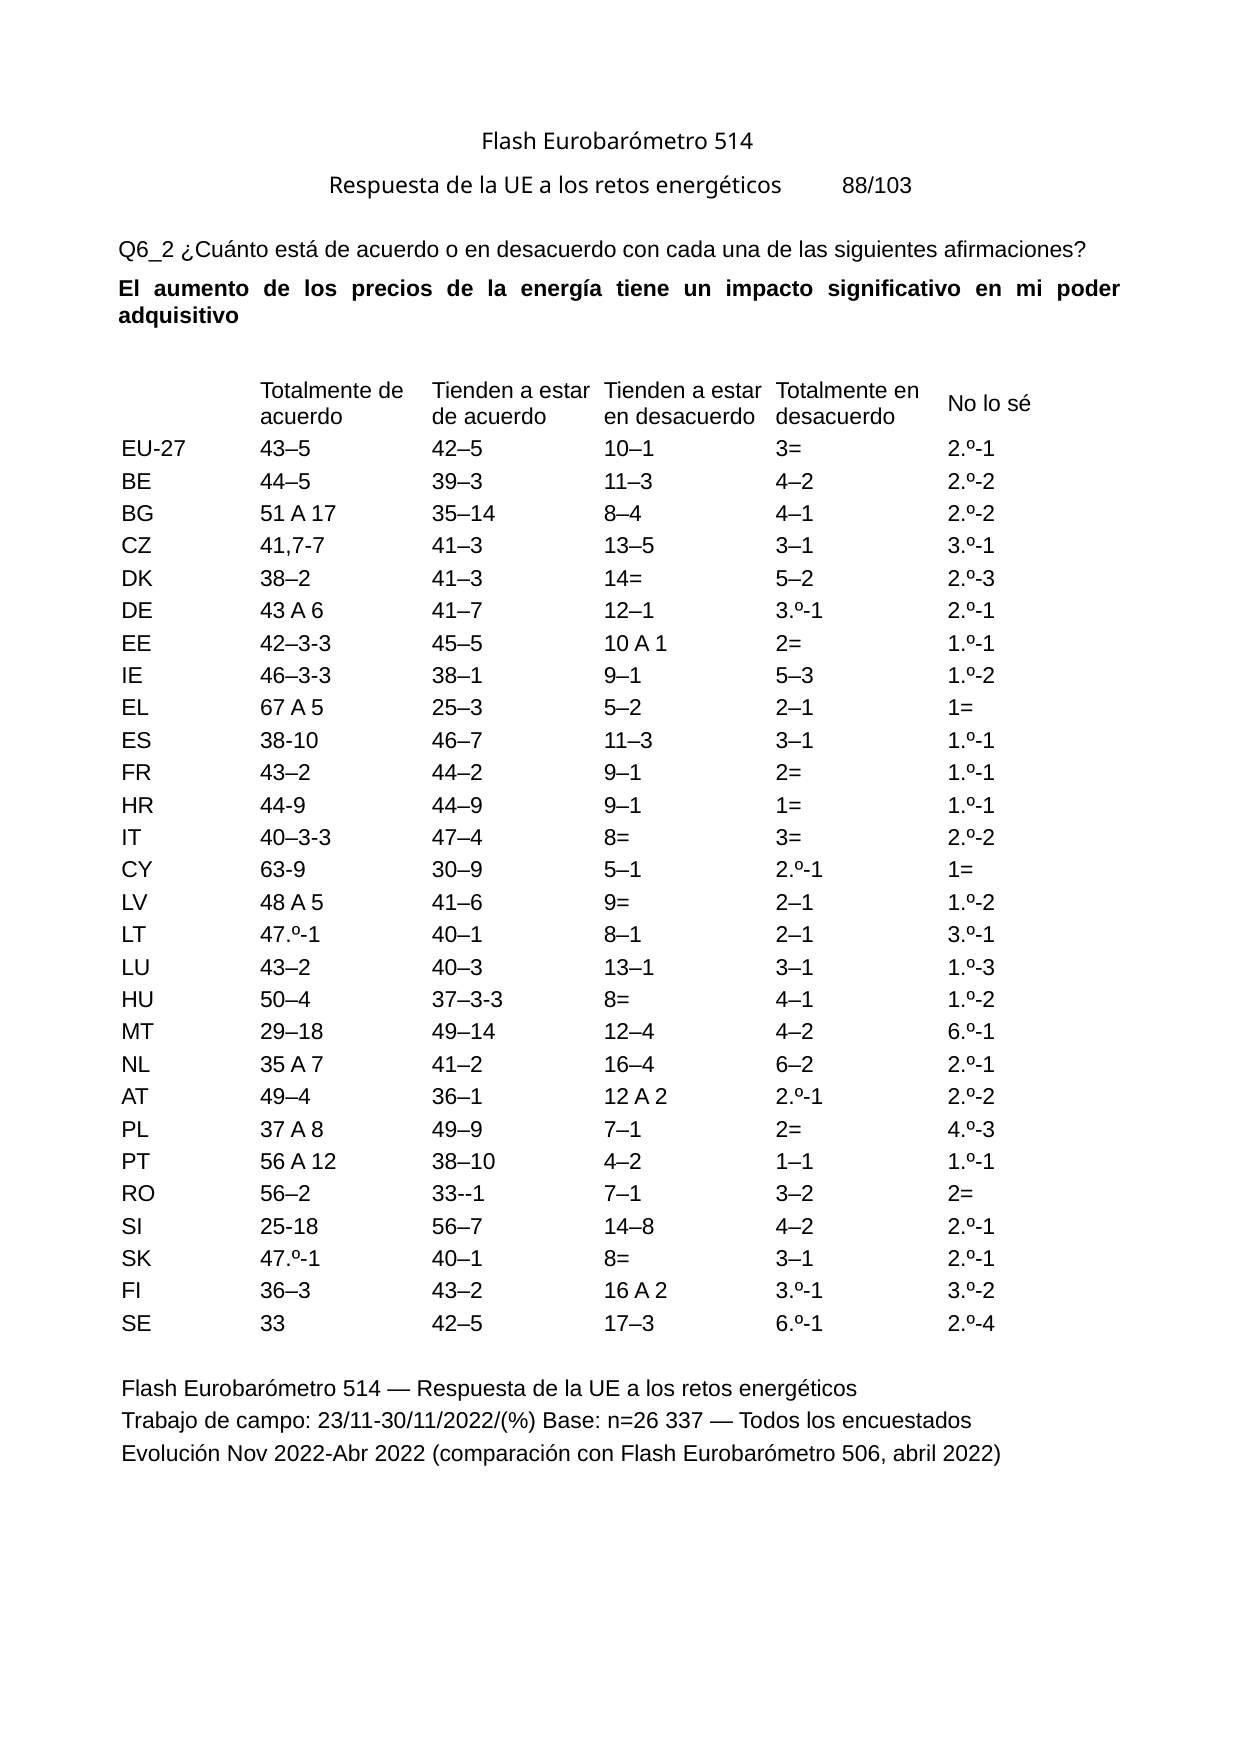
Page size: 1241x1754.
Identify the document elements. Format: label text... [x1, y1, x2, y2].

table_cell 16–4 [601, 1048, 772, 1080]
table_cell 5–2 [601, 691, 772, 724]
table_cell 51 A 17 [257, 497, 429, 529]
table_cell 3= [773, 432, 944, 464]
table_cell 49–9 [429, 1113, 601, 1145]
table_cell 40–1 [429, 918, 601, 951]
table_cell 41–3 [429, 529, 601, 562]
table_cell PT [118, 1145, 257, 1177]
table_cell 40–3 [429, 951, 601, 983]
table_cell 5–1 [601, 853, 772, 886]
table_cell 3.º-1 [773, 1275, 944, 1307]
table_cell 2.º-1 [944, 1242, 1116, 1274]
table_cell 43–2 [429, 1275, 601, 1307]
table_cell EL [118, 691, 257, 724]
table_cell 2= [944, 1177, 1116, 1210]
table_cell 6–2 [773, 1048, 944, 1080]
table_cell 47.º-1 [257, 918, 429, 951]
table_cell 1–1 [773, 1145, 944, 1177]
table_cell 2.º-1 [773, 1080, 944, 1112]
table_cell 44–9 [429, 789, 601, 821]
table_header No lo sé [944, 374, 1116, 432]
table_cell 46–7 [429, 724, 601, 756]
table_cell PL [118, 1113, 257, 1145]
table_cell 35–14 [429, 497, 601, 529]
table_cell [257, 1339, 429, 1372]
table_cell IE [118, 659, 257, 691]
table_cell 2= [773, 1113, 944, 1145]
table_cell 48 A 5 [257, 886, 429, 918]
table_cell 38–1 [429, 659, 601, 691]
table_cell 50–4 [257, 983, 429, 1015]
table_cell 47–4 [429, 821, 601, 853]
table_cell CY [118, 853, 257, 886]
table_cell LU [118, 951, 257, 983]
table_cell CZ [118, 529, 257, 562]
table_cell 41–6 [429, 886, 601, 918]
table_cell 2.º-2 [944, 821, 1116, 853]
table_cell 39–3 [429, 465, 601, 497]
table_cell 4–2 [773, 1210, 944, 1242]
table_cell 3.º-1 [773, 594, 944, 627]
table_cell ES [118, 724, 257, 756]
table_cell 4.º-3 [944, 1113, 1116, 1145]
table_cell 2= [773, 756, 944, 788]
table_cell [118, 1339, 257, 1372]
table_cell 37–3-3 [429, 983, 601, 1015]
table_cell [944, 1339, 1116, 1372]
table_cell 33--1 [429, 1177, 601, 1210]
table_cell 1.º-2 [944, 886, 1116, 918]
table_cell NL [118, 1048, 257, 1080]
table_cell 4–2 [601, 1145, 772, 1177]
table_cell FR [118, 756, 257, 788]
table_cell 46–3-3 [257, 659, 429, 691]
table_cell 16 A 2 [601, 1275, 772, 1307]
table_cell 2.º-1 [944, 1210, 1116, 1242]
table_cell 3.º-1 [944, 918, 1116, 951]
table_cell 9= [601, 886, 772, 918]
table_cell 56 A 12 [257, 1145, 429, 1177]
table_cell 33 [257, 1307, 429, 1339]
table_cell 1= [773, 789, 944, 821]
table_cell 47.º-1 [257, 1242, 429, 1274]
table_cell 5–2 [773, 562, 944, 594]
table_cell 2= [773, 627, 944, 659]
table_cell HU [118, 983, 257, 1015]
table_cell 36–3 [257, 1275, 429, 1307]
table_cell 1.º-1 [944, 627, 1116, 659]
table_cell 14= [601, 562, 772, 594]
table_cell 5–3 [773, 659, 944, 691]
table_cell 40–1 [429, 1242, 601, 1274]
table_cell 2–1 [773, 691, 944, 724]
table_cell 43–2 [257, 756, 429, 788]
table_cell 10 A 1 [601, 627, 772, 659]
table_cell 43 A 6 [257, 594, 429, 627]
table_cell 1.º-2 [944, 659, 1116, 691]
text Q6_2 ¿Cuánto está de acuerdo o en desacuerdo con cada una de las siguientes afirmaciones? [118, 236, 1122, 262]
table_cell 6.º-1 [944, 1015, 1116, 1048]
table_cell 8= [601, 821, 772, 853]
table_cell 43–2 [257, 951, 429, 983]
table_header Totalmente de acuerdo [257, 374, 429, 432]
table_cell 8= [601, 983, 772, 1015]
table_cell SE [118, 1307, 257, 1339]
table_cell 37 A 8 [257, 1113, 429, 1145]
table_cell AT [118, 1080, 257, 1112]
table_cell BE [118, 465, 257, 497]
table_header Totalmente en desacuerdo [773, 374, 944, 432]
table_cell 2–1 [773, 886, 944, 918]
table_cell 36–1 [429, 1080, 601, 1112]
table_cell HR [118, 789, 257, 821]
table_cell 3–1 [773, 724, 944, 756]
table_cell 12–1 [601, 594, 772, 627]
table_cell 1.º-1 [944, 756, 1116, 788]
table_cell 2.º-2 [944, 497, 1116, 529]
table_cell 4–1 [773, 497, 944, 529]
table_cell 1.º-3 [944, 951, 1116, 983]
table_cell [773, 1339, 944, 1372]
table_cell IT [118, 821, 257, 853]
table_cell 7–1 [601, 1177, 772, 1210]
table_cell 41–7 [429, 594, 601, 627]
table_cell 3.º-2 [944, 1275, 1116, 1307]
table_cell BG [118, 497, 257, 529]
table_cell 2.º-2 [944, 1080, 1116, 1112]
table_cell 4–2 [773, 1015, 944, 1048]
table_cell 56–2 [257, 1177, 429, 1210]
table_cell 40–3-3 [257, 821, 429, 853]
table_header [118, 374, 257, 432]
table_cell SI [118, 1210, 257, 1242]
table_cell 35 A 7 [257, 1048, 429, 1080]
table_cell 41–2 [429, 1048, 601, 1080]
table_cell 1.º-1 [944, 1145, 1116, 1177]
table_cell 10–1 [601, 432, 772, 464]
table_cell 42–5 [429, 432, 601, 464]
table_cell 49–4 [257, 1080, 429, 1112]
table_cell 12 A 2 [601, 1080, 772, 1112]
table_cell 3–1 [773, 1242, 944, 1274]
table_cell 29–18 [257, 1015, 429, 1048]
table_cell 3–2 [773, 1177, 944, 1210]
table_cell 7–1 [601, 1113, 772, 1145]
table_cell LT [118, 918, 257, 951]
table_cell Flash Eurobarómetro 514 — Respuesta de la UE a los retos energéticos [118, 1372, 1116, 1404]
table_cell 1.º-2 [944, 983, 1116, 1015]
table_cell 41–3 [429, 562, 601, 594]
table_cell EU-27 [118, 432, 257, 464]
table_cell [601, 1339, 772, 1372]
table_cell 41,7-7 [257, 529, 429, 562]
table_header Tienden a estar en desacuerdo [601, 374, 772, 432]
table_cell DE [118, 594, 257, 627]
table_cell 17–3 [601, 1307, 772, 1339]
table_cell 1= [944, 691, 1116, 724]
table_cell 44-9 [257, 789, 429, 821]
table_cell 4–2 [773, 465, 944, 497]
table_cell 25-18 [257, 1210, 429, 1242]
table_cell 2.º-1 [944, 1048, 1116, 1080]
table_cell [429, 1339, 601, 1372]
table_cell 9–1 [601, 756, 772, 788]
table_cell 14–8 [601, 1210, 772, 1242]
table_cell 8–1 [601, 918, 772, 951]
text El aumento de los precios de la energía tiene un impacto significativo en mi poder adquisitivo [118, 275, 1122, 328]
table_cell 2.º-1 [773, 853, 944, 886]
table_cell RO [118, 1177, 257, 1210]
table_cell 42–5 [429, 1307, 601, 1339]
table_cell MT [118, 1015, 257, 1048]
table_cell 2.º-4 [944, 1307, 1116, 1339]
table_cell EE [118, 627, 257, 659]
table_header Tienden a estar de acuerdo [429, 374, 601, 432]
table_cell 3–1 [773, 951, 944, 983]
table_cell 9–1 [601, 789, 772, 821]
table_cell Evolución Nov 2022-Abr 2022 (comparación con Flash Eurobarómetro 506, abril 2022) [118, 1436, 1116, 1469]
table_cell 13–1 [601, 951, 772, 983]
table_cell 38–2 [257, 562, 429, 594]
table_cell SK [118, 1242, 257, 1274]
table_cell 8–4 [601, 497, 772, 529]
table_cell 2.º-3 [944, 562, 1116, 594]
table_cell 2.º-2 [944, 465, 1116, 497]
table_cell 56–7 [429, 1210, 601, 1242]
table_cell 63-9 [257, 853, 429, 886]
table_cell 6.º-1 [773, 1307, 944, 1339]
table_cell 3–1 [773, 529, 944, 562]
table_cell 3.º-1 [944, 529, 1116, 562]
table_cell 11–3 [601, 724, 772, 756]
table_cell 38–10 [429, 1145, 601, 1177]
table_cell 44–2 [429, 756, 601, 788]
table_cell 44–5 [257, 465, 429, 497]
table_cell 4–1 [773, 983, 944, 1015]
table_cell 30–9 [429, 853, 601, 886]
table_cell 43–5 [257, 432, 429, 464]
table_cell 42–3-3 [257, 627, 429, 659]
table_cell 11–3 [601, 465, 772, 497]
table_cell 2–1 [773, 918, 944, 951]
table_cell 45–5 [429, 627, 601, 659]
table_cell 8= [601, 1242, 772, 1274]
table_cell 9–1 [601, 659, 772, 691]
table_cell 3= [773, 821, 944, 853]
table_cell 38-10 [257, 724, 429, 756]
table_cell 2.º-1 [944, 432, 1116, 464]
table_cell 67 A 5 [257, 691, 429, 724]
table_cell 2.º-1 [944, 594, 1116, 627]
table_cell 25–3 [429, 691, 601, 724]
table_cell 1= [944, 853, 1116, 886]
table_cell Trabajo de campo: 23/11-30/11/2022/(%) Base: n=26 337 — Todos los encuestados [118, 1404, 1116, 1436]
table_cell DK [118, 562, 257, 594]
table_cell 13–5 [601, 529, 772, 562]
table_cell LV [118, 886, 257, 918]
table_cell 12–4 [601, 1015, 772, 1048]
table_cell 1.º-1 [944, 789, 1116, 821]
table_cell 49–14 [429, 1015, 601, 1048]
table_cell 1.º-1 [944, 724, 1116, 756]
table_cell FI [118, 1275, 257, 1307]
